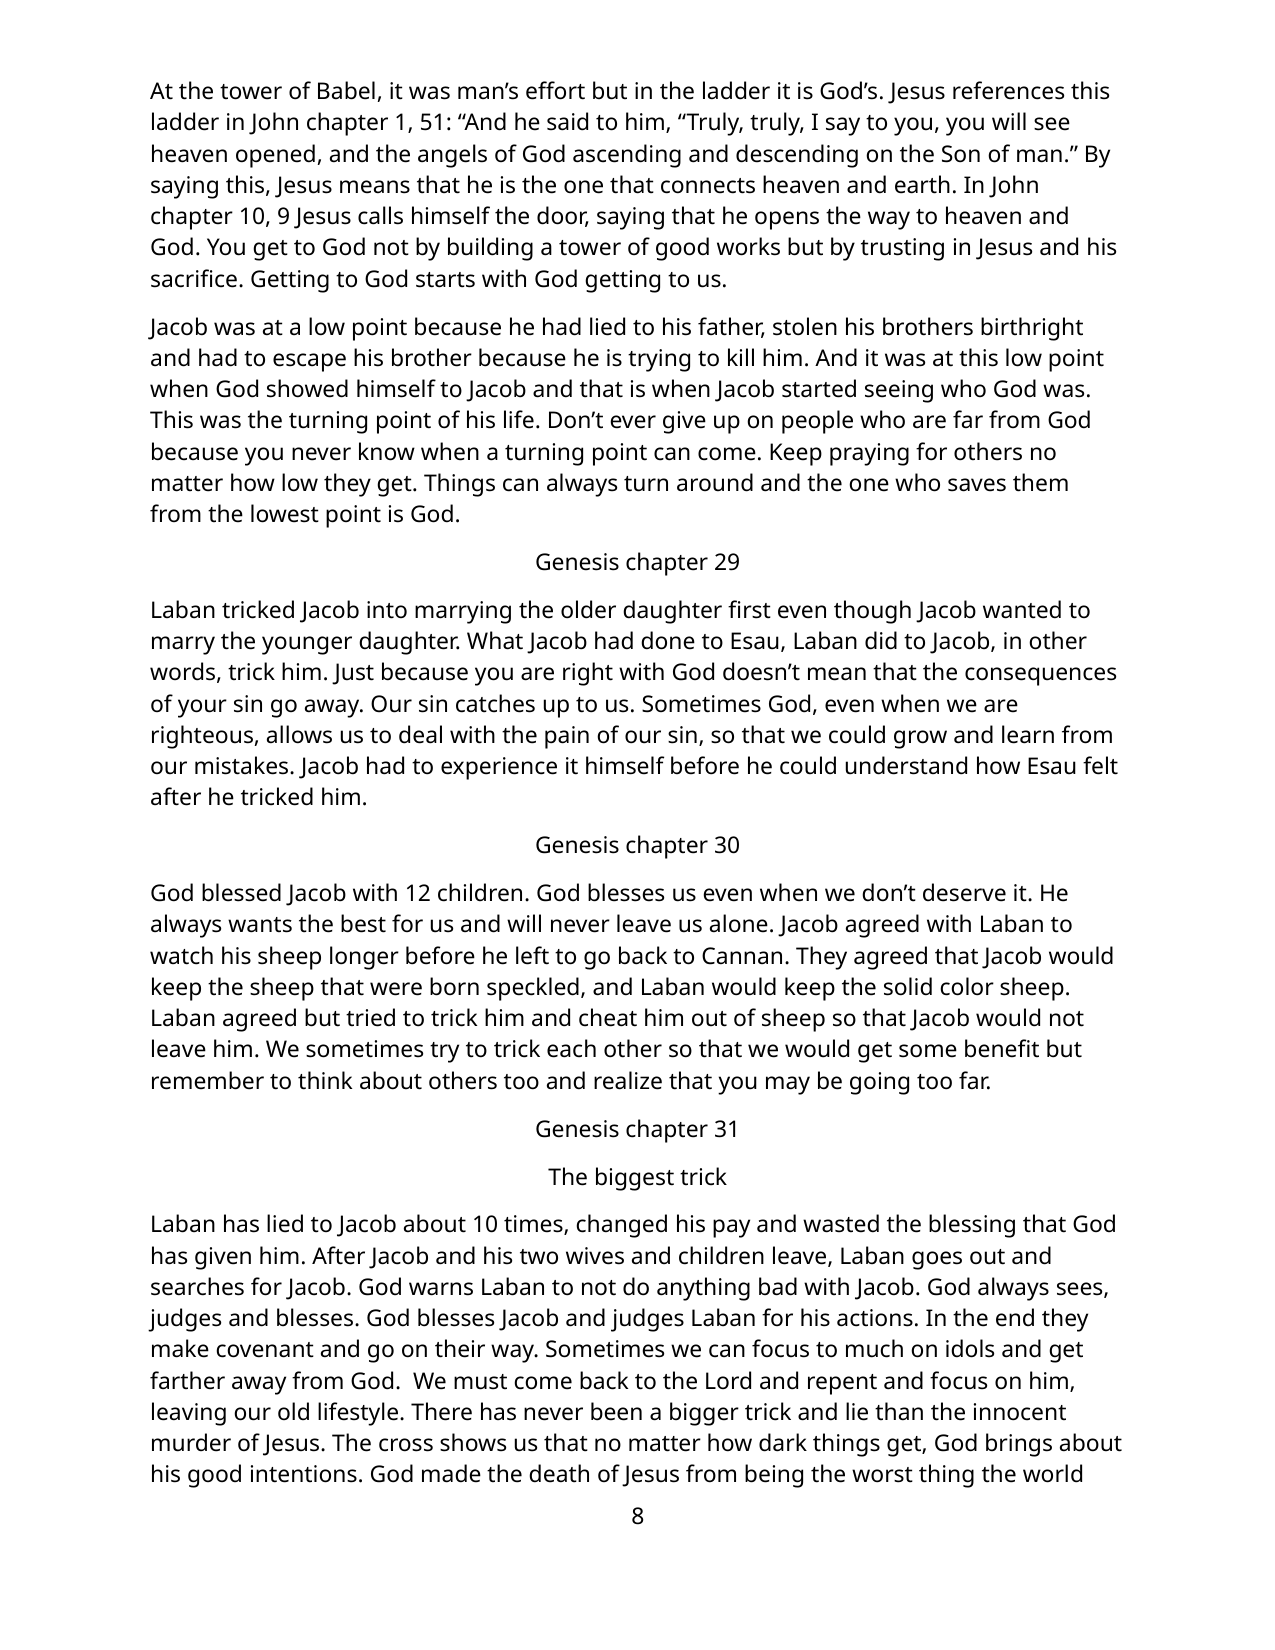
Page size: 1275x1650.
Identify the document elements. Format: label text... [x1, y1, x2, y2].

text At the tower of Babel, it was man’s effort but in the ladder it is God’s. Jesus references this ladder in John chapter 1, 51: “And he said to him, “Truly, truly, I say to you, you will see heaven opened, and the angels of God ascending and descending on the Son of man.” By saying this, Jesus means that he is the one that connects heaven and earth. In John chapter 10, 9 Jesus calls himself the door, saying that he opens the way to heaven and God. You get to God not by building a tower of good works but by trusting in Jesus and his sacrifice. Getting to God starts with God getting to us. [150, 75, 1125, 294]
text Laban tricked Jacob into marrying the older daughter first even though Jacob wanted to marry the younger daughter. What Jacob had done to Esau, Laban did to Jacob, in other words, trick him. Just because you are right with God doesn’t mean that the consequences of your sin go away. Our sin catches up to us. Sometimes God, even when we are righteous, allows us to deal with the pain of our sin, so that we could grow and learn from our mistakes. Jacob had to experience it himself before he could understand how Esau felt after he tricked him. [150, 594, 1125, 812]
text Genesis chapter 29 [150, 546, 1125, 577]
text Jacob was at a low point because he had lied to his father, stolen his brothers birthright and had to escape his brother because he is trying to kill him. And it was at this low point when God showed himself to Jacob and that is when Jacob started seeing who God was. This was the turning point of his life. Don’t ever give up on people who are far from God because you never know when a turning point can come. Keep praying for others no matter how low they get. Things can always turn around and the one who saves them from the lowest point is God. [150, 310, 1125, 529]
text The biggest trick [150, 1160, 1125, 1192]
text Genesis chapter 31 [150, 1112, 1125, 1144]
text Genesis chapter 30 [150, 829, 1125, 860]
text God blessed Jacob with 12 children. God blesses us even when we don’t deserve it. He always wants the best for us and will never leave us alone. Jacob agreed with Laban to watch his sheep longer before he left to go back to Cannan. They agreed that Jacob would keep the sheep that were born speckled, and Laban would keep the solid color sheep. Laban agreed but tried to trick him and cheat him out of sheep so that Jacob would not leave him. We sometimes try to trick each other so that we would get some benefit but remember to think about others too and realize that you may be going too far. [150, 877, 1125, 1096]
text Laban has lied to Jacob about 10 times, changed his pay and wasted the blessing that God has given him. After Jacob and his two wives and children leave, Laban goes out and searches for Jacob. God warns Laban to not do anything bad with Jacob. God always sees, judges and blesses. God blesses Jacob and judges Laban for his actions. In the end they make covenant and go on their way. Sometimes we can focus to much on idols and get farther away from God. We must come back to the Lord and repent and focus on him, leaving our old lifestyle. There has never been a bigger trick and lie than the innocent murder of Jesus. The cross shows us that no matter how dark things get, God brings about his good intentions. God made the death of Jesus from being the worst thing the world [150, 1208, 1125, 1489]
